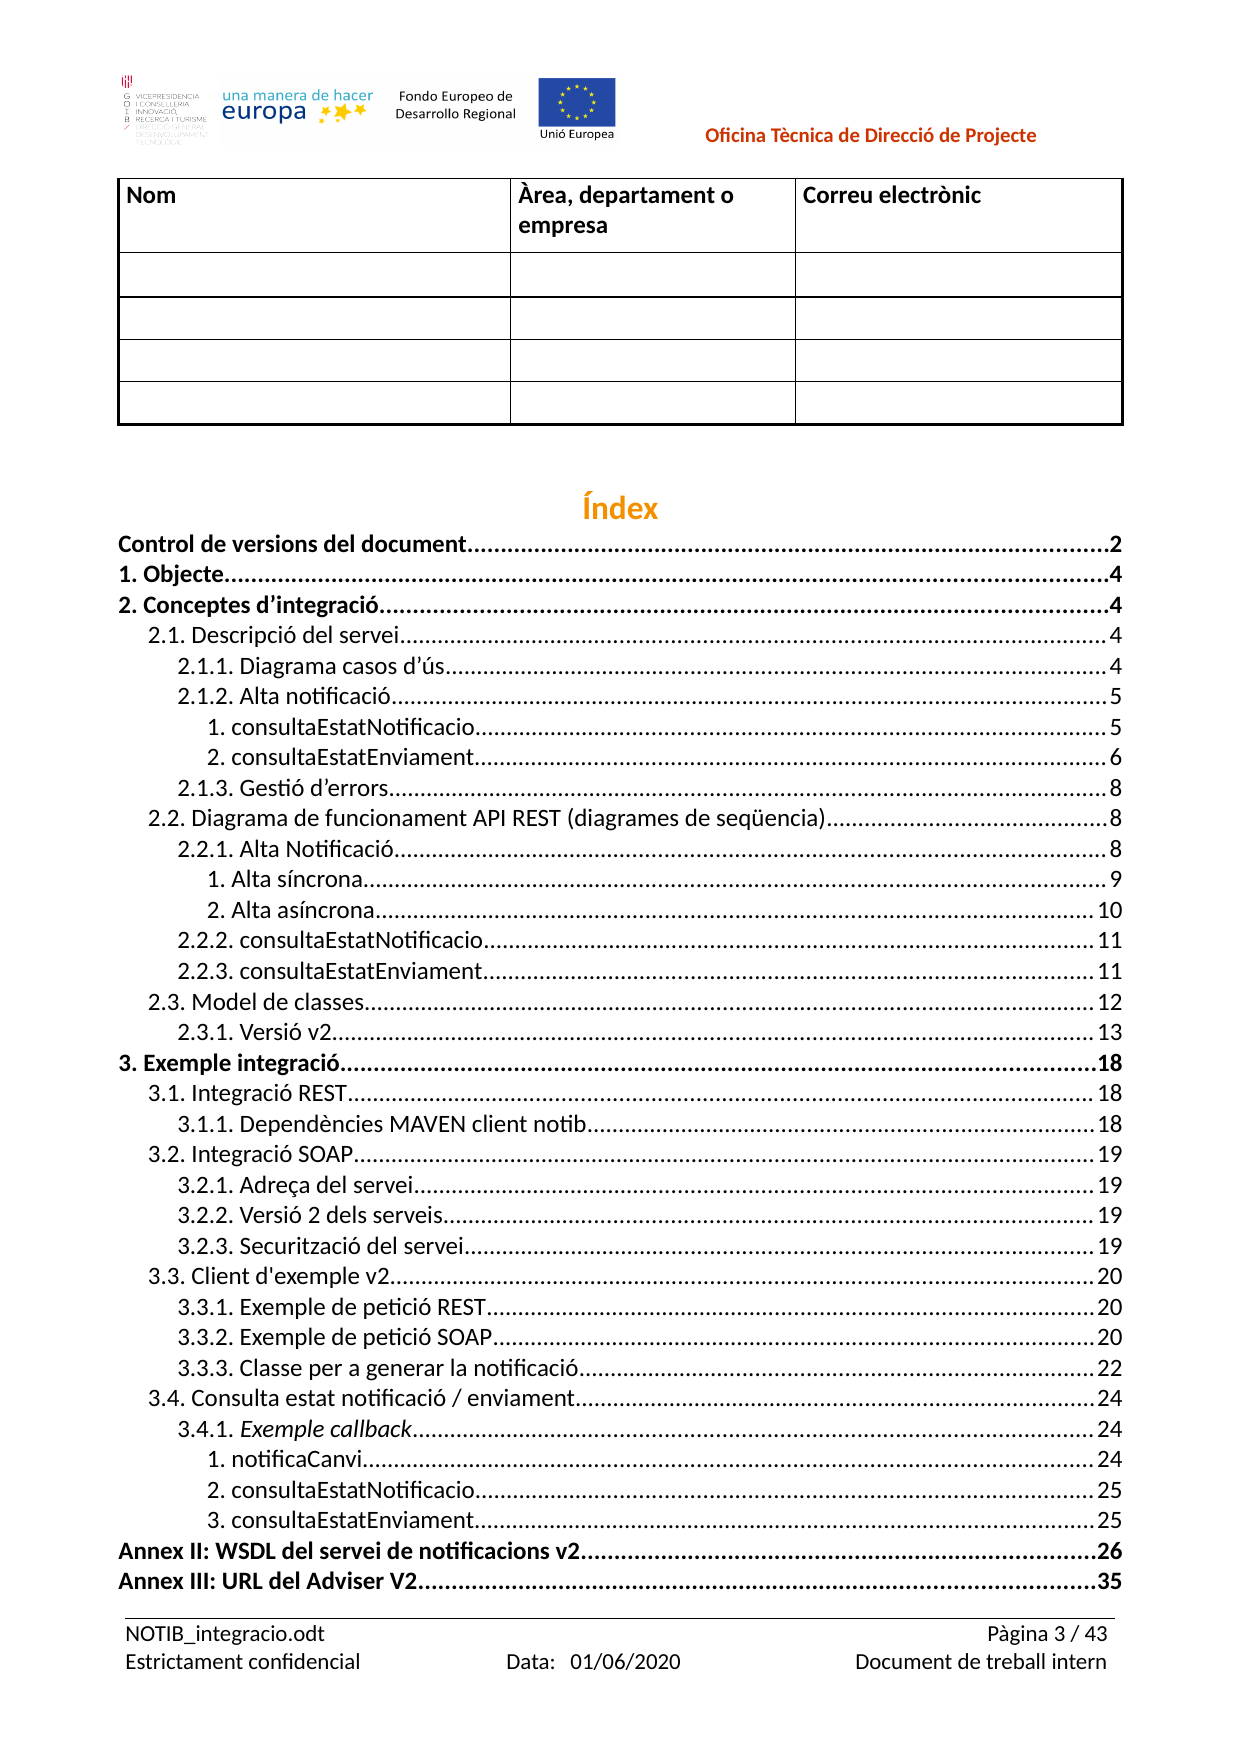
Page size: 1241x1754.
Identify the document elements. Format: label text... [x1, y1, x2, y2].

text 1. Alta síncrona 9 [207, 863, 1122, 894]
table_cell Àrea, departament o empresa [511, 179, 795, 252]
text 3.1. Integració REST 18 [148, 1077, 1122, 1108]
text 2. consultaEstatEnviament 6 [207, 741, 1122, 772]
table_cell [120, 382, 510, 423]
table_cell [120, 298, 510, 338]
text Control de versions del document 2 [118, 528, 1122, 558]
table_cell [511, 340, 795, 381]
text 2.1.1. Diagrama casos d’ús 4 [177, 650, 1122, 680]
text 2.3. Model de classes 12 [148, 986, 1122, 1016]
text 2.1.2. Alta notificació 5 [177, 680, 1122, 711]
text 2.1. Descripció del servei 4 [148, 619, 1122, 650]
text 3. consultaEstatEnviament 25 [207, 1504, 1122, 1535]
table_cell [511, 298, 795, 338]
table_cell Correu electrònic [796, 179, 1121, 252]
text 3. Exemple integració 18 [118, 1047, 1122, 1077]
text 3.4.1. Exemple callback 24 [177, 1413, 1122, 1443]
text Annex II: WSDL del servei de notificacions v2 26 [118, 1535, 1122, 1566]
text 2. Alta asíncrona 10 [207, 894, 1122, 924]
picture [118, 73, 213, 147]
table_cell [511, 382, 795, 423]
text 1. notificaCanvi 24 [207, 1443, 1122, 1474]
text 3.2. Integració SOAP 19 [148, 1138, 1122, 1169]
text 1. Objecte 4 [118, 558, 1122, 589]
text 3.3.2. Exemple de petició SOAP 20 [177, 1321, 1122, 1352]
table_cell [120, 253, 510, 296]
text 2. consultaEstatNotificacio 25 [207, 1474, 1122, 1504]
text 2.2.3. consultaEstatEnviament 11 [177, 955, 1122, 986]
table_cell [120, 340, 510, 381]
table_cell [796, 340, 1121, 381]
table_cell [796, 253, 1121, 296]
text 3.2.3. Securització del servei 19 [177, 1230, 1122, 1260]
text 3.2.2. Versió 2 dels serveis 19 [177, 1199, 1122, 1230]
text 3.2.1. Adreça del servei 19 [177, 1169, 1122, 1199]
text 3.4. Consulta estat notificació / enviament 24 [148, 1382, 1122, 1413]
table_cell [796, 298, 1121, 338]
text 3.3.3. Classe per a generar la notificació 22 [177, 1352, 1122, 1382]
table_cell [796, 382, 1121, 423]
text 2.2.2. consultaEstatNotificacio 11 [177, 924, 1122, 955]
text 2.2.1. Alta Notificació 8 [177, 833, 1122, 863]
table_cell Nom [120, 179, 510, 252]
text Índex [118, 487, 1122, 528]
picture [219, 73, 621, 147]
text 3.3. Client d'exemple v2 20 [148, 1260, 1122, 1291]
text 3.3.1. Exemple de petició REST 20 [177, 1291, 1122, 1321]
text 2.3.1. Versió v2 13 [177, 1016, 1122, 1047]
table_cell [511, 253, 795, 296]
text 3.1.1. Dependències MAVEN client notib 18 [177, 1108, 1122, 1138]
text Annex III: URL del Adviser V2 35 [118, 1566, 1122, 1596]
text 2.1.3. Gestió d’errors 8 [177, 772, 1122, 802]
text 2.2. Diagrama de funcionament API REST (diagrames de seqüencia) 8 [148, 802, 1122, 833]
text 2. Conceptes d’integració 4 [118, 589, 1122, 619]
text 1. consultaEstatNotificacio 5 [207, 711, 1122, 741]
